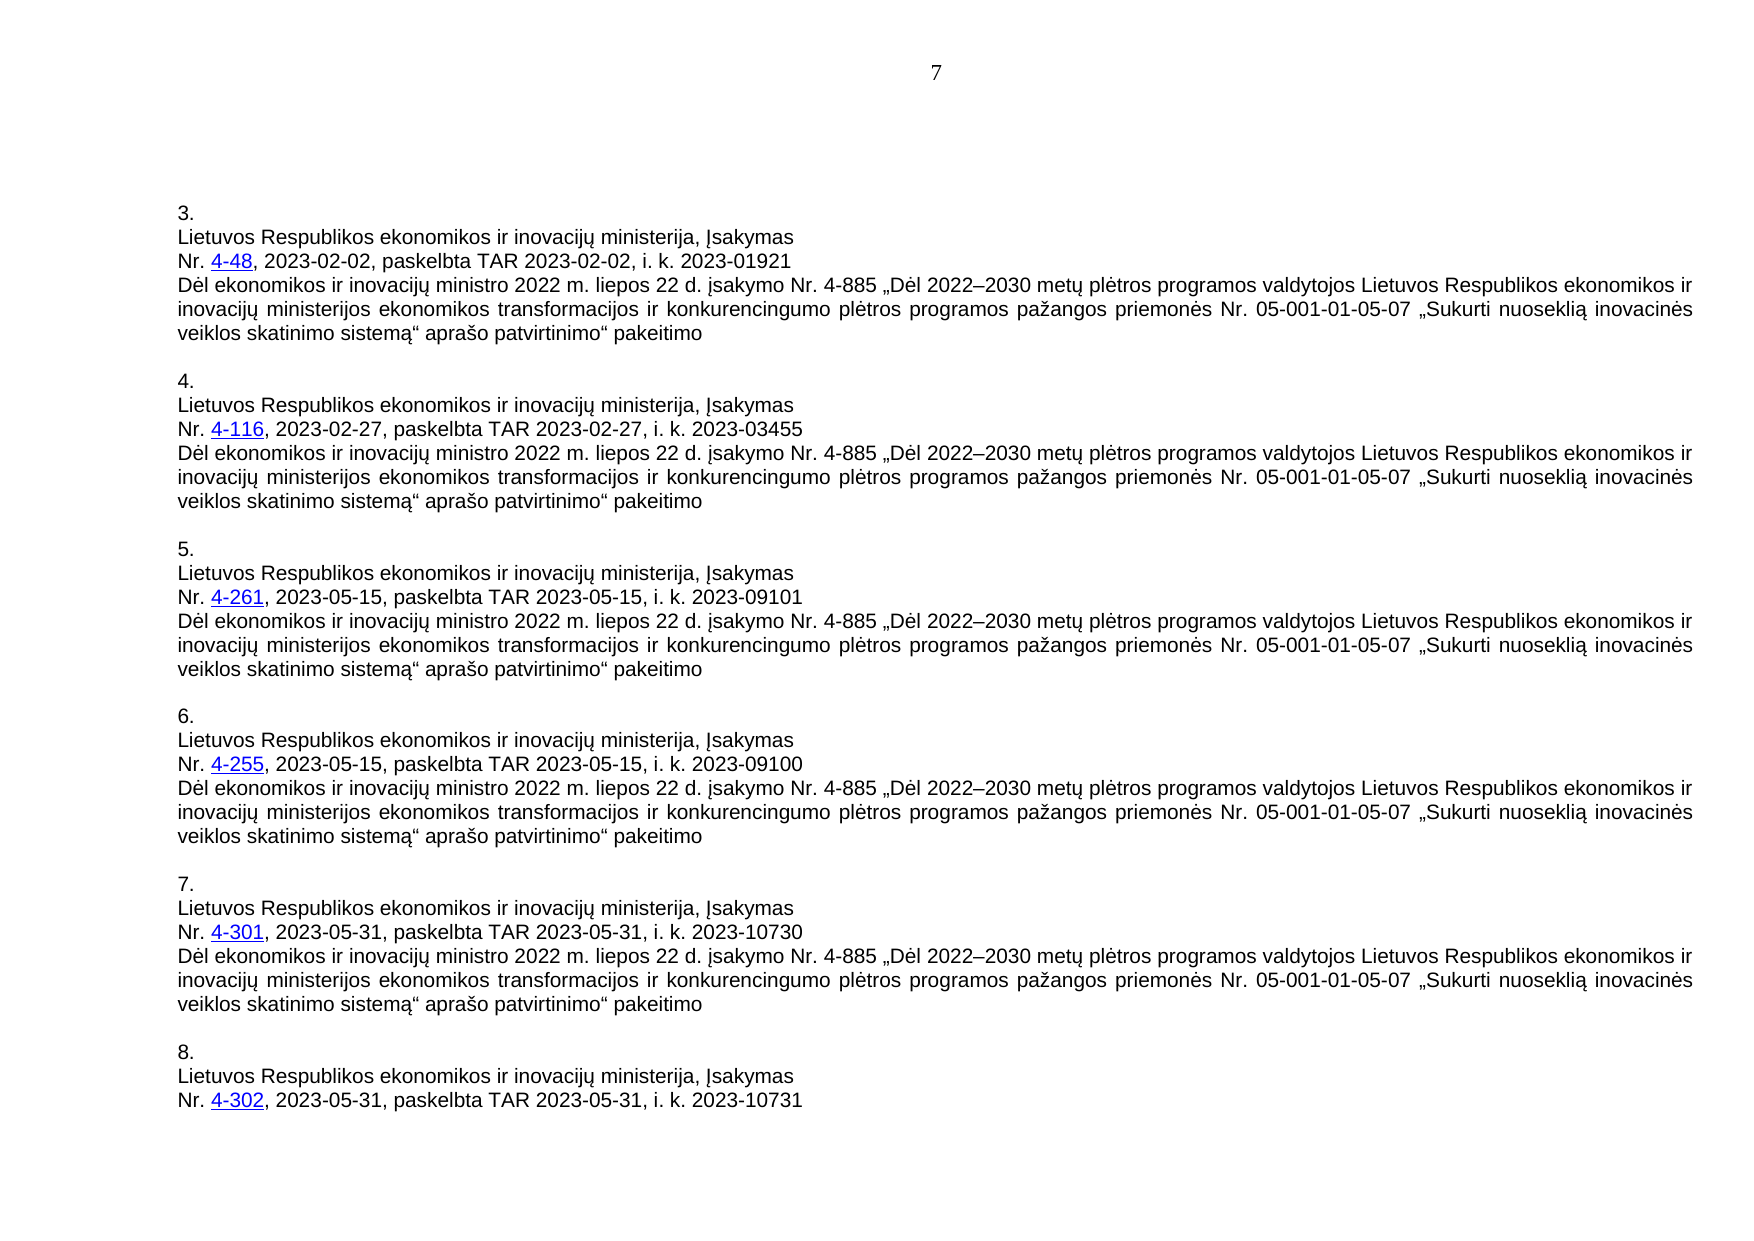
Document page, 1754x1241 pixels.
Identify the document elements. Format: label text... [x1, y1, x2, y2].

text Lietuvos Respublikos ekonomikos ir inovacijų ministerija, Įsakymas [177, 561, 1695, 584]
text 6. [177, 704, 1695, 728]
text Dėl ekonomikos ir inovacijų ministro 2022 m. liepos 22 d. įsakymo Nr. 4-885 „Dėl 2022–2030 metų plėtros programos valdytojos Lietuvos Respublikos ekonomikos ir inovacijų ministerijos ekonomikos transformacijos ir konkurencingumo plėtros programos pažangos priemonės Nr. 05-001-01-05-07 „Sukurti nuoseklią inovacinės veiklos skatinimo sistemą“ aprašo patvirtinimo“ pakeitimo [177, 944, 1695, 1016]
text Lietuvos Respublikos ekonomikos ir inovacijų ministerija, Įsakymas [177, 728, 1695, 752]
text Nr. 4-261, 2023-05-15, paskelbta TAR 2023-05-15, i. k. 2023-09101 [177, 584, 1695, 608]
text Dėl ekonomikos ir inovacijų ministro 2022 m. liepos 22 d. įsakymo Nr. 4-885 „Dėl 2022–2030 metų plėtros programos valdytojos Lietuvos Respublikos ekonomikos ir inovacijų ministerijos ekonomikos transformacijos ir konkurencingumo plėtros programos pažangos priemonės Nr. 05-001-01-05-07 „Sukurti nuoseklią inovacinės veiklos skatinimo sistemą“ aprašo patvirtinimo“ pakeitimo [177, 441, 1695, 513]
text Nr. 4-301, 2023-05-31, paskelbta TAR 2023-05-31, i. k. 2023-10730 [177, 920, 1695, 944]
text 4. [177, 369, 1695, 393]
text Lietuvos Respublikos ekonomikos ir inovacijų ministerija, Įsakymas [177, 1064, 1695, 1088]
text Dėl ekonomikos ir inovacijų ministro 2022 m. liepos 22 d. įsakymo Nr. 4-885 „Dėl 2022–2030 metų plėtros programos valdytojos Lietuvos Respublikos ekonomikos ir inovacijų ministerijos ekonomikos transformacijos ir konkurencingumo plėtros programos pažangos priemonės Nr. 05-001-01-05-07 „Sukurti nuoseklią inovacinės veiklos skatinimo sistemą“ aprašo patvirtinimo“ pakeitimo [177, 608, 1695, 680]
text Lietuvos Respublikos ekonomikos ir inovacijų ministerija, Įsakymas [177, 225, 1695, 249]
text 3. [177, 201, 1695, 225]
text Nr. 4-255, 2023-05-15, paskelbta TAR 2023-05-15, i. k. 2023-09100 [177, 752, 1695, 776]
text Dėl ekonomikos ir inovacijų ministro 2022 m. liepos 22 d. įsakymo Nr. 4-885 „Dėl 2022–2030 metų plėtros programos valdytojos Lietuvos Respublikos ekonomikos ir inovacijų ministerijos ekonomikos transformacijos ir konkurencingumo plėtros programos pažangos priemonės Nr. 05-001-01-05-07 „Sukurti nuoseklią inovacinės veiklos skatinimo sistemą“ aprašo patvirtinimo“ pakeitimo [177, 273, 1695, 345]
text Lietuvos Respublikos ekonomikos ir inovacijų ministerija, Įsakymas [177, 393, 1695, 417]
text 5. [177, 537, 1695, 561]
text Nr. 4-116, 2023-02-27, paskelbta TAR 2023-02-27, i. k. 2023-03455 [177, 417, 1695, 441]
text Nr. 4-302, 2023-05-31, paskelbta TAR 2023-05-31, i. k. 2023-10731 [177, 1088, 1695, 1112]
text Nr. 4-48, 2023-02-02, paskelbta TAR 2023-02-02, i. k. 2023-01921 [177, 249, 1695, 273]
text 8. [177, 1040, 1695, 1064]
text 7. [177, 872, 1695, 896]
text Dėl ekonomikos ir inovacijų ministro 2022 m. liepos 22 d. įsakymo Nr. 4-885 „Dėl 2022–2030 metų plėtros programos valdytojos Lietuvos Respublikos ekonomikos ir inovacijų ministerijos ekonomikos transformacijos ir konkurencingumo plėtros programos pažangos priemonės Nr. 05-001-01-05-07 „Sukurti nuoseklią inovacinės veiklos skatinimo sistemą“ aprašo patvirtinimo“ pakeitimo [177, 776, 1695, 848]
text Lietuvos Respublikos ekonomikos ir inovacijų ministerija, Įsakymas [177, 896, 1695, 920]
